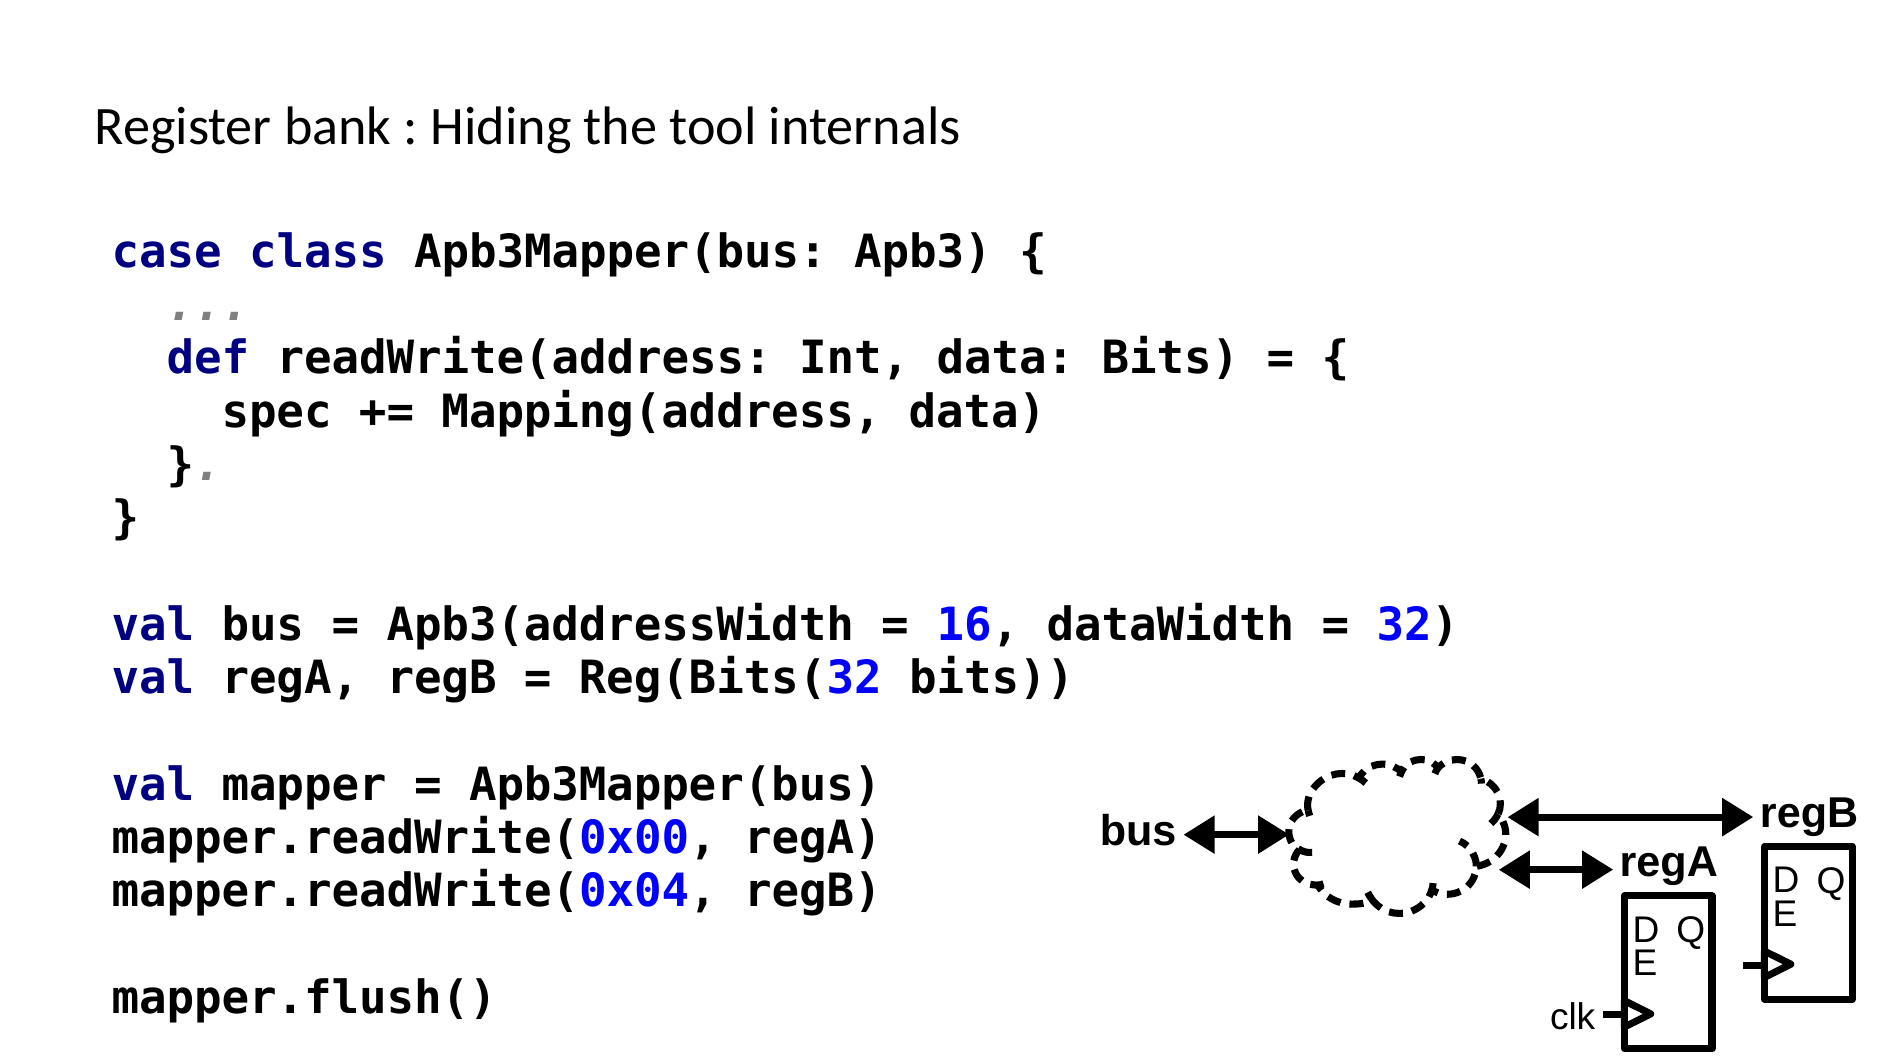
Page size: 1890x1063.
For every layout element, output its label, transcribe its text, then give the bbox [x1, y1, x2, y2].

title Register bank : Hiding the tool internals [94, 42, 1796, 220]
text_box case class Apb3Mapper(bus: Apb3) { ... def readWrite(address: Int, data: Bits) = { spec += Mapping(address, data) }. } val bus = Apb3(addressWidth = 16, dataWidth = 32) val regA, regB = Reg(Bits(32 bits)) val mapper = Apb3Mapper(bus) mapper.readWrite(0x00, regA) mapper.readWrite(0x04, regB) mapper.flush() [96, 217, 1855, 1032]
picture [1062, 755, 1885, 1053]
